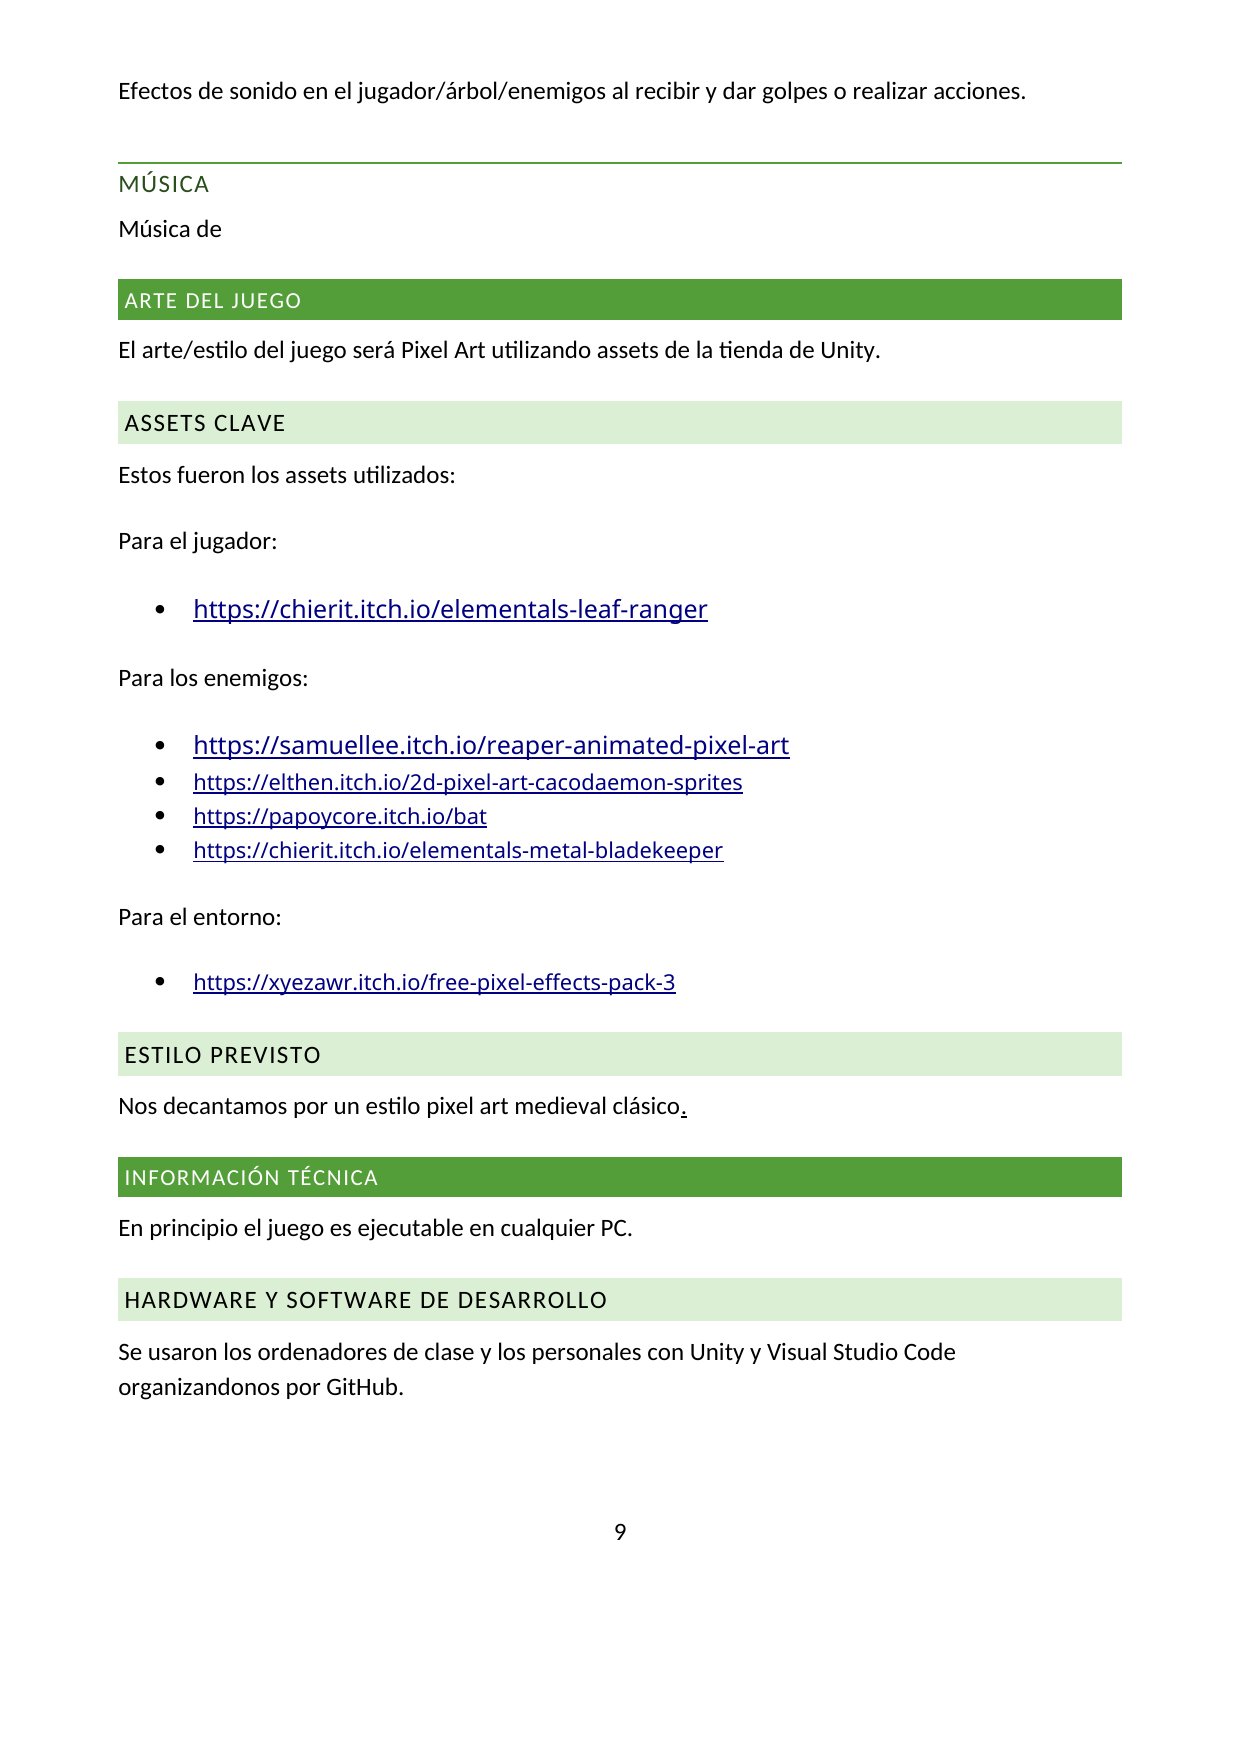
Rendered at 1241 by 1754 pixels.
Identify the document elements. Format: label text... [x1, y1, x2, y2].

text Estos fueron los assets utilizados: [118, 459, 1122, 489]
subtitle Arte del juego [124, 286, 1116, 314]
list https://xyezawr.itch.io/free-pixel-effects-pack-3 [156, 967, 1122, 997]
subtitle Estilo previsto [124, 1039, 1116, 1069]
text En principio el juego es ejecutable en cualquier PC. [118, 1212, 1122, 1242]
text Para el entorno: [118, 901, 1122, 931]
list https://elthen.itch.io/2d-pixel-art-cacodaemon-sprites [156, 767, 1122, 797]
subtitle Información Técnica [124, 1163, 1116, 1191]
list https://chierit.itch.io/elementals-leaf-ranger [156, 591, 1122, 625]
subtitle Hardware y software de desarrollo [124, 1284, 1116, 1315]
subtitle Música [118, 164, 1122, 198]
text Efectos de sonido en el jugador/árbol/enemigos al recibir y dar golpes o realizar acciones. [118, 75, 1122, 106]
text Para el jugador: [118, 525, 1122, 556]
text El arte/estilo del juego será Pixel Art utilizando assets de la tienda de Unity. [118, 334, 1122, 365]
list https://papoycore.itch.io/bat [156, 801, 1122, 831]
text Se usaron los ordenadores de clase y los personales con Unity y Visual Studio Code organizandonos por GitHub. [118, 1336, 1122, 1401]
list https://samuellee.itch.io/reaper-animated-pixel-art [156, 728, 1122, 762]
text Para los enemigos: [118, 662, 1122, 692]
text Música de [118, 213, 1122, 244]
text Nos decantamos por un estilo pixel art medieval clásico. [118, 1090, 1122, 1121]
subtitle Assets clave [124, 407, 1116, 438]
list https://chierit.itch.io/elementals-metal-bladekeeper [156, 835, 1122, 865]
